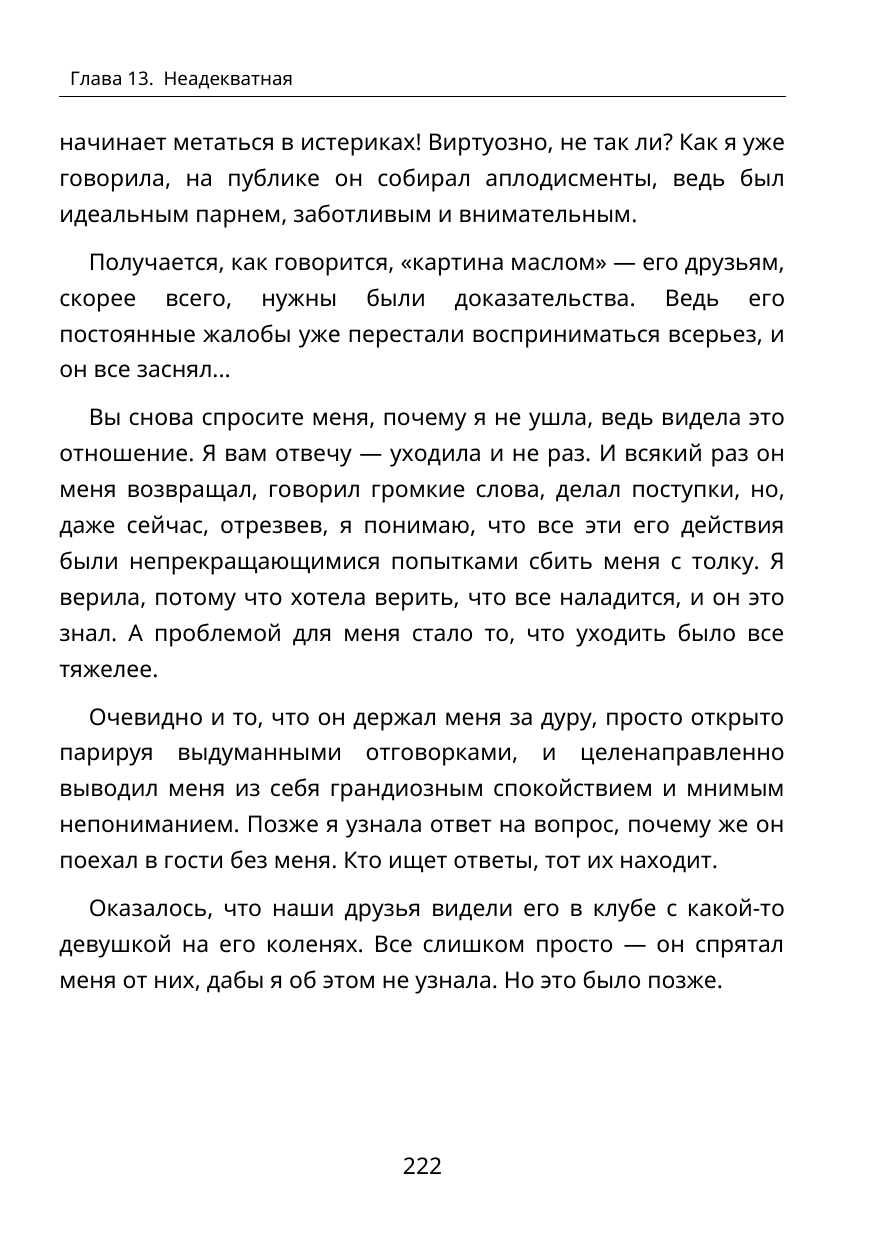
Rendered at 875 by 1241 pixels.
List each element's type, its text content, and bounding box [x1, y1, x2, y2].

text Получается, как говорится, «картина маслом» — его друзьям, скорее всего, нужны были доказательства. Ведь его постоянные жалобы уже перестали восприниматься всерьез, и он все заснял... [59, 246, 786, 385]
text Вы снова спросите меня, почему я не ушла, ведь видела это отношение. Я вам отвечу — уходила и не раз. И всякий раз он меня возвращал, говорил громкие слова, делал поступки, но, даже сейчас, отрезвев, я понимаю, что все эти его действия были непрекращающимися попытками сбить меня с толку. Я верила, потому что хотела верить, что все наладится, и он это знал. А проблемой для меня стало то, что уходить было все тяжелее. [59, 401, 786, 684]
text начинает метаться в истериках! Виртуозно, не так ли? Как я уже говорила, на публике он собирал аплодисменты, ведь был идеальным парнем, заботливым и внимательным. [59, 126, 786, 229]
text Очевидно и то, что он держал меня за дуру, просто открыто парируя выдуманными отговорками, и целенаправленно выводил меня из себя грандиозным спокойствием и мнимым непониманием. Позже я узнала ответ на вопрос, почему же он поехал в гости без меня. Кто ищет ответы, тот их находит. [59, 700, 786, 875]
text Оказалось, что наши друзья видели его в клубе с какой-то девушкой на его коленях. Все слишком просто — он спрятал меня от них, дабы я об этом не узнала. Но это было позже. [59, 892, 786, 995]
